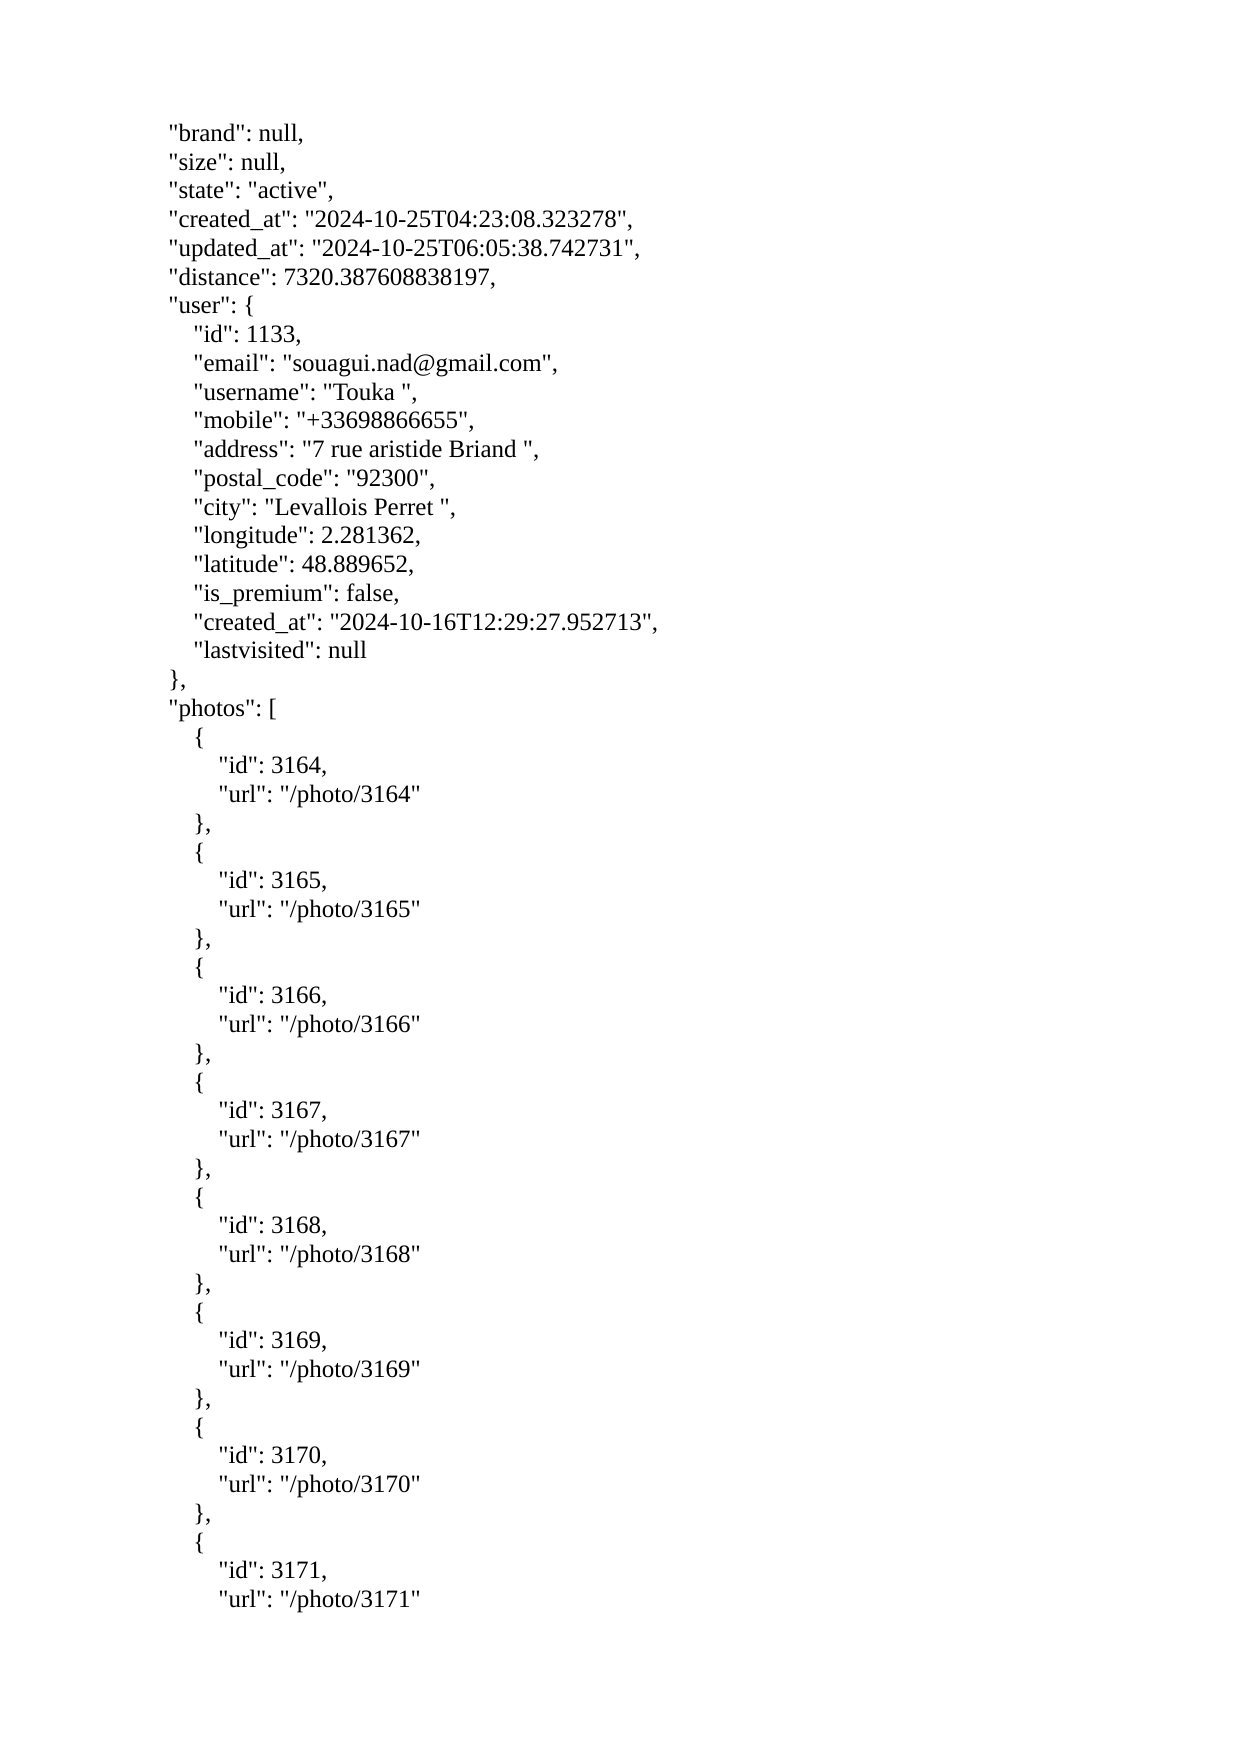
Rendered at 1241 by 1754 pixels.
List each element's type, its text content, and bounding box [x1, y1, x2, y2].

text "created_at": "2024-10-25T04:23:08.323278", [118, 204, 1122, 233]
text { [118, 952, 1122, 981]
text }, [118, 923, 1122, 952]
text "url": "/photo/3165" [118, 894, 1122, 923]
text "email": "souagui.nad@gmail.com", [118, 348, 1122, 377]
text "id": 3167, [118, 1096, 1122, 1124]
text }, [118, 808, 1122, 837]
text "mobile": "+33698866655", [118, 406, 1122, 434]
text "distance": 7320.387608838197, [118, 262, 1122, 291]
text "id": 3168, [118, 1211, 1122, 1239]
text { [118, 1182, 1122, 1211]
text "username": "Touka ", [118, 377, 1122, 406]
text "brand": null, [118, 118, 1122, 147]
text { [118, 722, 1122, 751]
text "id": 3170, [118, 1441, 1122, 1469]
text "updated_at": "2024-10-25T06:05:38.742731", [118, 233, 1122, 262]
text "postal_code": "92300", [118, 463, 1122, 492]
text "url": "/photo/3164" [118, 779, 1122, 808]
text "id": 3165, [118, 866, 1122, 894]
text "id": 1133, [118, 319, 1122, 348]
text { [118, 1412, 1122, 1441]
text "size": null, [118, 147, 1122, 176]
text { [118, 1067, 1122, 1096]
text { [118, 1297, 1122, 1326]
text "url": "/photo/3166" [118, 1009, 1122, 1038]
text "is_premium": false, [118, 578, 1122, 607]
text "lastvisited": null [118, 636, 1122, 664]
text "id": 3169, [118, 1326, 1122, 1354]
text "url": "/photo/3171" [118, 1584, 1122, 1613]
text "created_at": "2024-10-16T12:29:27.952713", [118, 607, 1122, 636]
text }, [118, 1038, 1122, 1067]
text }, [118, 664, 1122, 693]
text }, [118, 1153, 1122, 1182]
text "user": { [118, 291, 1122, 319]
text }, [118, 1383, 1122, 1412]
text "address": "7 rue aristide Briand ", [118, 434, 1122, 463]
text "id": 3171, [118, 1556, 1122, 1584]
text "id": 3166, [118, 981, 1122, 1009]
text "id": 3164, [118, 751, 1122, 779]
text { [118, 837, 1122, 866]
text "city": "Levallois Perret ", [118, 492, 1122, 521]
text }, [118, 1268, 1122, 1297]
text "latitude": 48.889652, [118, 549, 1122, 578]
text "url": "/photo/3168" [118, 1239, 1122, 1268]
text "photos": [ [118, 693, 1122, 722]
text "url": "/photo/3169" [118, 1354, 1122, 1383]
text "url": "/photo/3167" [118, 1124, 1122, 1153]
text "longitude": 2.281362, [118, 521, 1122, 549]
text }, [118, 1498, 1122, 1527]
text "url": "/photo/3170" [118, 1469, 1122, 1498]
text "state": "active", [118, 176, 1122, 204]
text { [118, 1527, 1122, 1556]
